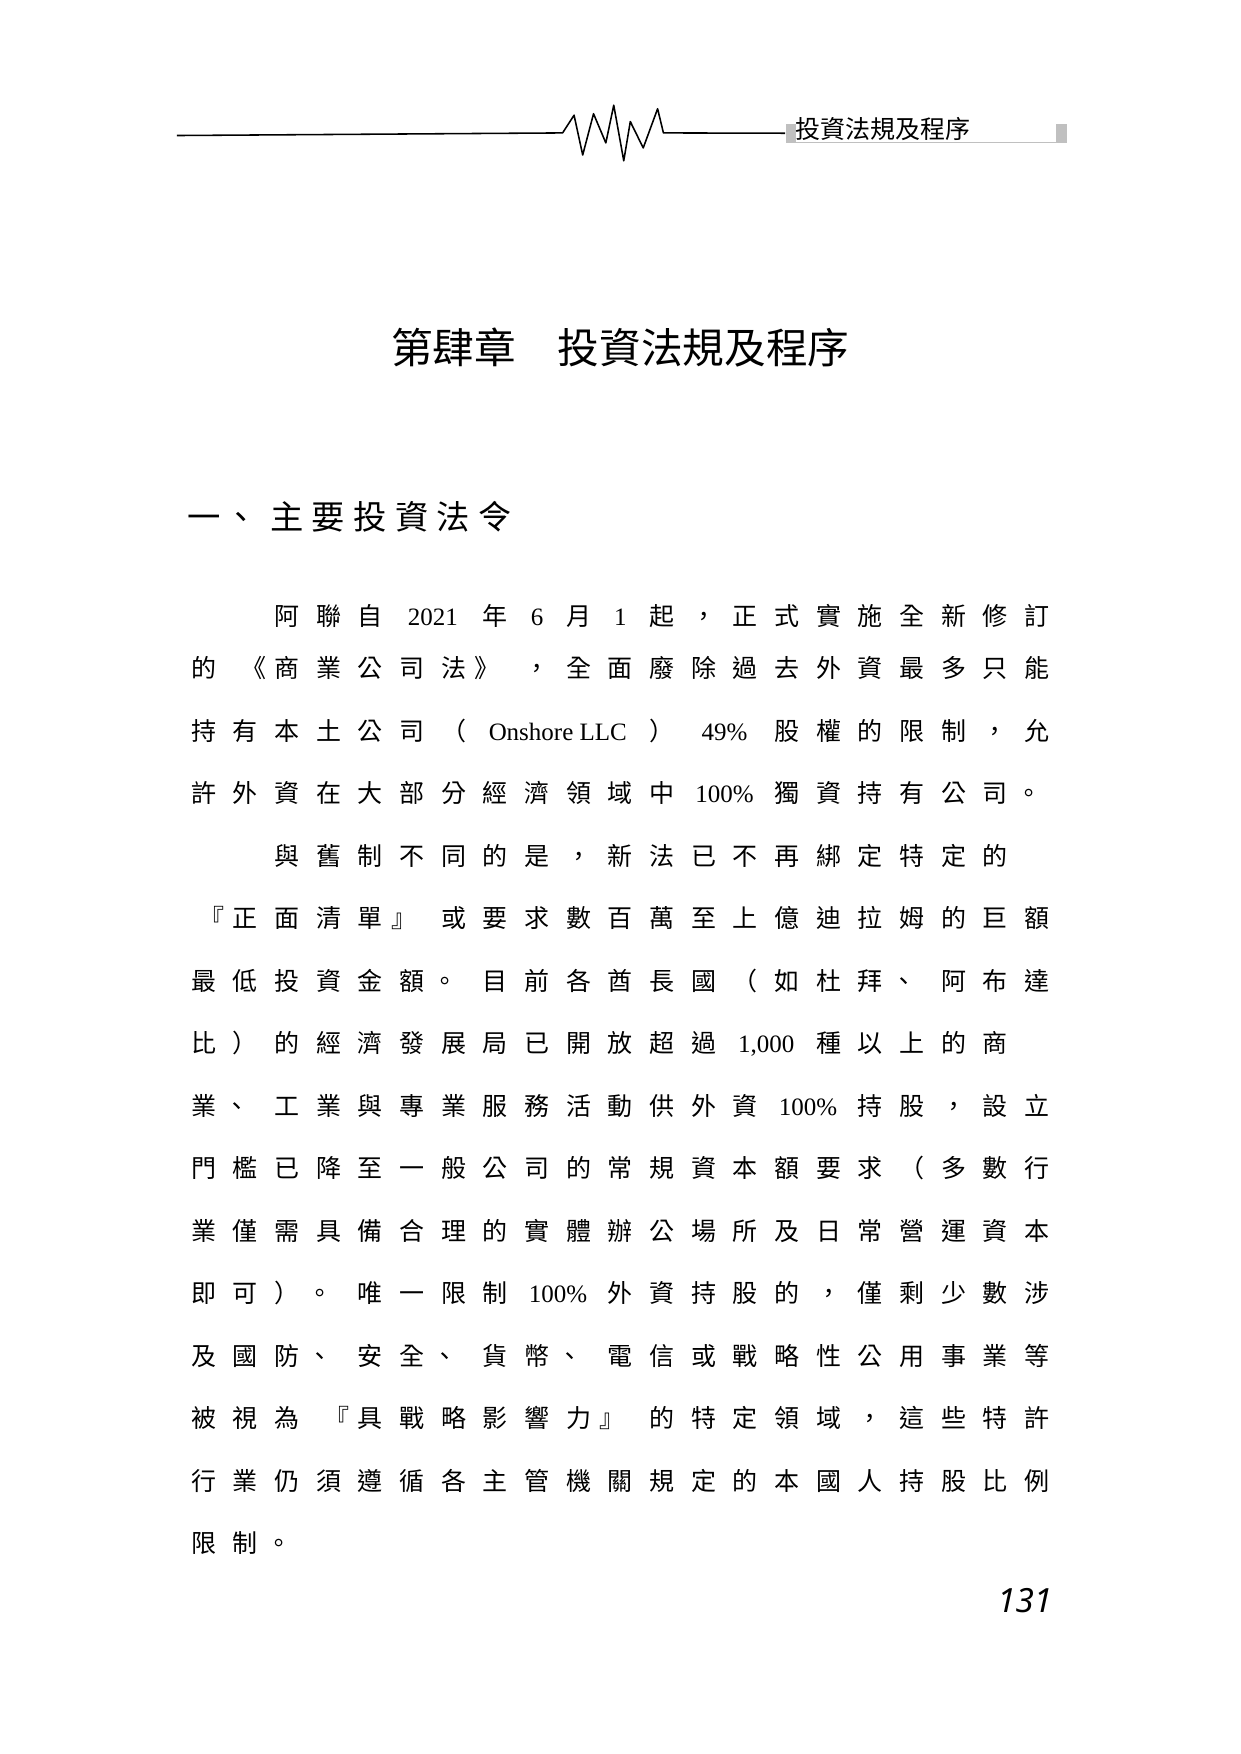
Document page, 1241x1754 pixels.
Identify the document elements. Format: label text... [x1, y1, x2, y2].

text 一、主要投資法令 [183, 473, 1058, 536]
text 與舊制不同的是，新法已不再綁定特定的『正面清單』或要求數百萬至上億迪拉姆的巨額最低投資金額。目前各酋長國（如杜拜、阿布達比）的經濟發展局已開放超過1,000種以上的商業、工業與專業服務活動供外資100%持股，設立門檻已降至一般公司的常規資本額要求（多數行業僅需具備合理的實體辦公場所及日常營運資本即可）。唯一限制100%外資持股的，僅剩少數涉及國防、安全、貨幣、電信或戰略性公用事業等被視為『具戰略影響力』的特定領域，這些特許行業仍須遵循各主管機關規定的本國人持股比例限制。 [183, 813, 1058, 1563]
text 第肆章 投資法規及程序 [183, 304, 1058, 366]
text 阿聯自2021年6月1起，正式實施全新修訂的《商業公司法》，全面廢除過去外資最多只能持有本土公司（Onshore LLC）49%股權的限制，允許外資在大部分經濟領域中100%獨資持有公司。 [183, 563, 1058, 813]
